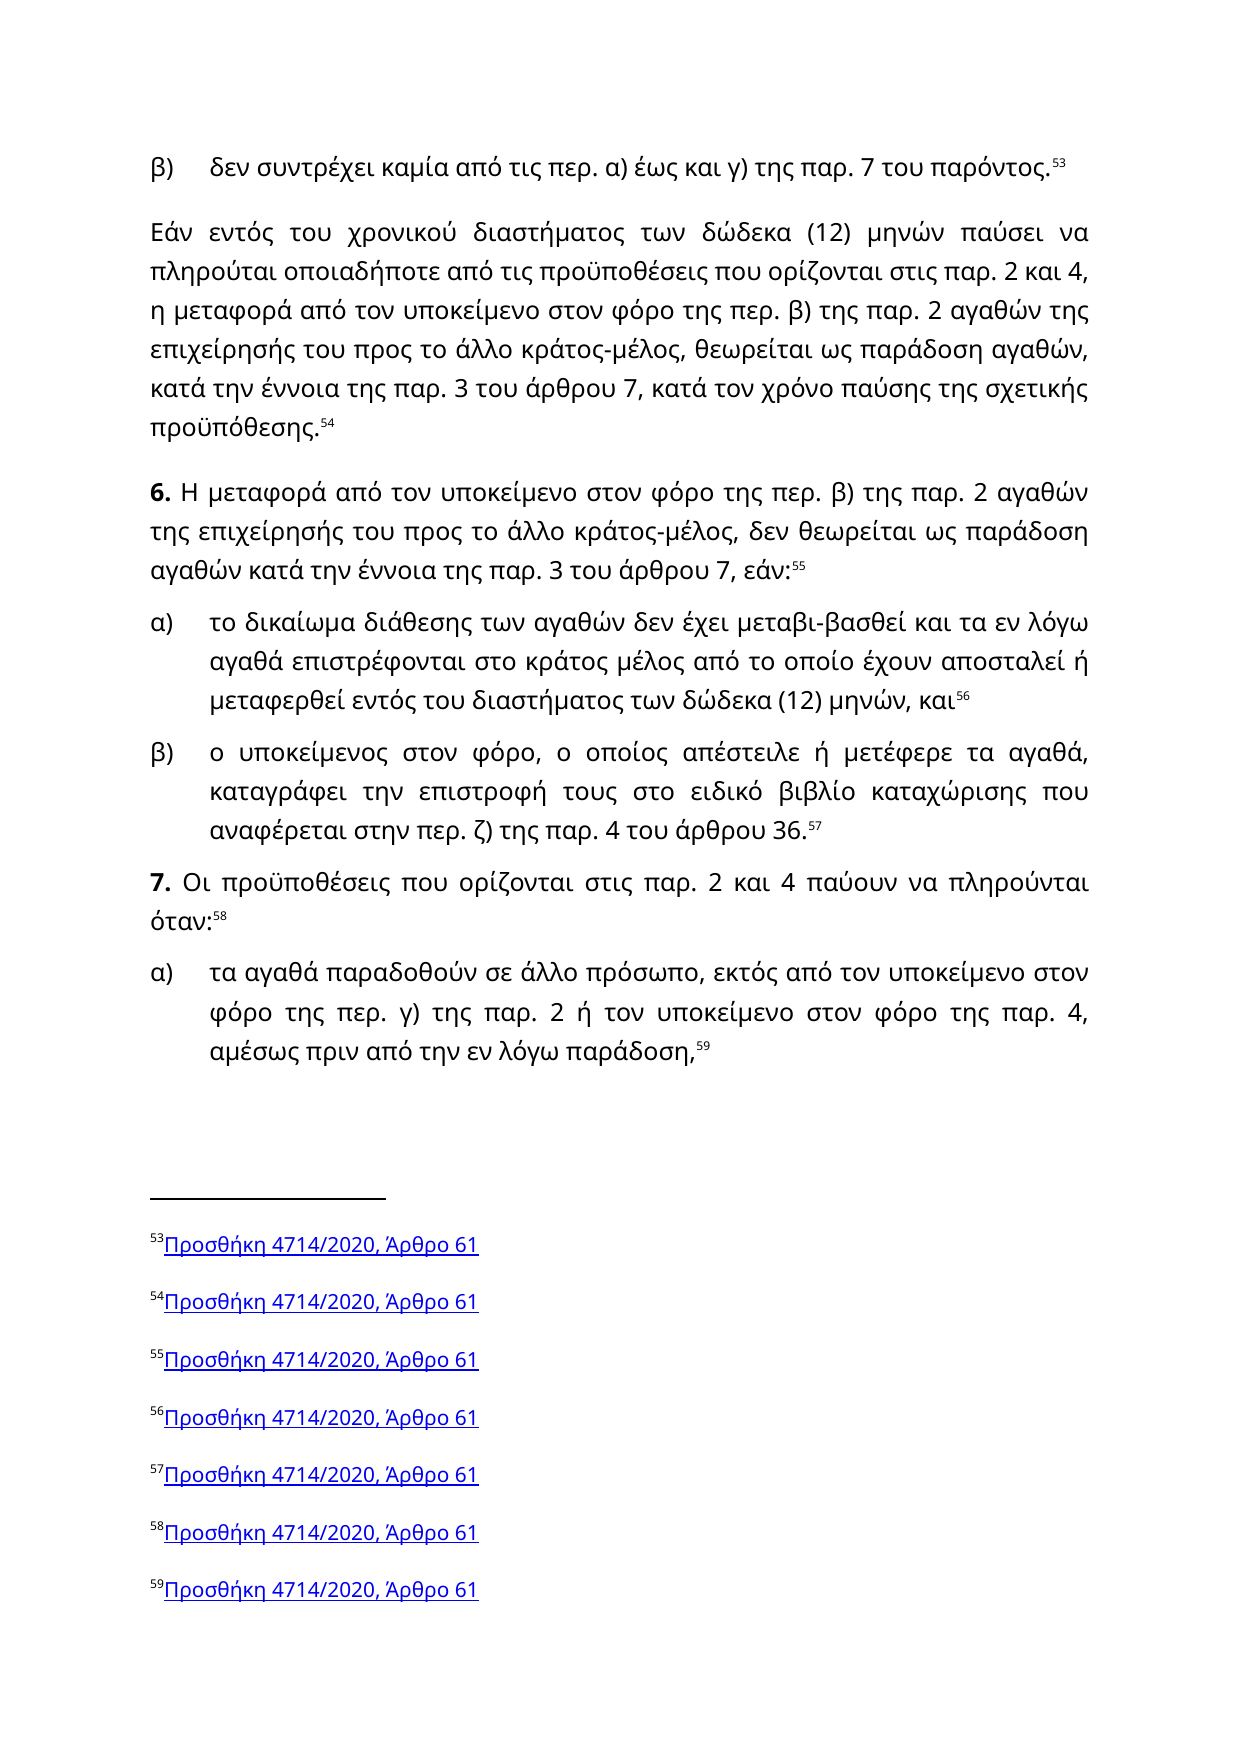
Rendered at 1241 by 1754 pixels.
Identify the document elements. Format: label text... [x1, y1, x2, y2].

text 7. Οι προϋποθέσεις που ορίζονται στις παρ. 2 και 4 παύουν να πληρούνται όταν: [150, 864, 1090, 937]
text 6. Η μεταφορά από τον υποκείμενο στον φόρο της περ. β) της παρ. 2 αγαθών της επιχείρησής του προς το άλλο κράτος-μέλος, δεν θεωρείται ως παράδοση αγαθών κατά την έννοια της παρ. 3 του άρθρου 7, εάν: [150, 474, 1090, 587]
list α) το δικαίωμα διάθεσης των αγαθών δεν έχει μεταβι-βασθεί και τα εν λόγω αγαθά επιστρέφονται στο κράτος μέλος από το οποίο έχουν αποσταλεί ή μεταφερθεί εντός του διαστήματος των δώδεκα (12) μηνών, και [150, 604, 1090, 717]
list β) δεν συντρέχει καμία από τις περ. α) έως και γ) της παρ. 7 του παρόντος. [150, 150, 1090, 184]
text Προσθήκη 4714/2020, Άρθρο 61 [150, 1287, 1090, 1316]
list α) τα αγαθά παραδοθούν σε άλλο πρόσωπο, εκτός από τον υποκείμενο στον φόρο της περ. γ) της παρ. 2 ή τον υποκείμενο στον φόρο της παρ. 4, αμέσως πριν από την εν λόγω παράδοση, [150, 955, 1090, 1067]
text Προσθήκη 4714/2020, Άρθρο 61 [150, 1403, 1090, 1431]
text Εάν εντός του χρονικού διαστήματος των δώδεκα (12) μηνών παύσει να πληρούται οποιαδήποτε από τις προϋποθέσεις που ορίζονται στις παρ. 2 και 4, η μεταφορά από τον υποκείμενο στον φόρο της περ. β) της παρ. 2 αγαθών της επιχείρησής του προς το άλλο κράτος-μέλος, θεωρείται ως παράδοση αγαθών, κατά την έννοια της παρ. 3 του άρθρου 7, κατά τον χρόνο παύσης της σχετικής προϋπόθεσης. [150, 214, 1090, 444]
text Προσθήκη 4714/2020, Άρθρο 61 [150, 1518, 1090, 1546]
text Προσθήκη 4714/2020, Άρθρο 61 [150, 1460, 1090, 1489]
text Προσθήκη 4714/2020, Άρθρο 61 [150, 1230, 1090, 1258]
text Προσθήκη 4714/2020, Άρθρο 61 [150, 1345, 1090, 1373]
list β) ο υποκείμενος στον φόρο, ο οποίος απέστειλε ή μετέφερε τα αγαθά, καταγράφει την επιστροφή τους στο ειδικό βιβλίο καταχώρισης που αναφέρεται στην περ. ζ) της παρ. 4 του άρθρου 36. [150, 734, 1090, 847]
text Προσθήκη 4714/2020, Άρθρο 61 [150, 1576, 1090, 1604]
